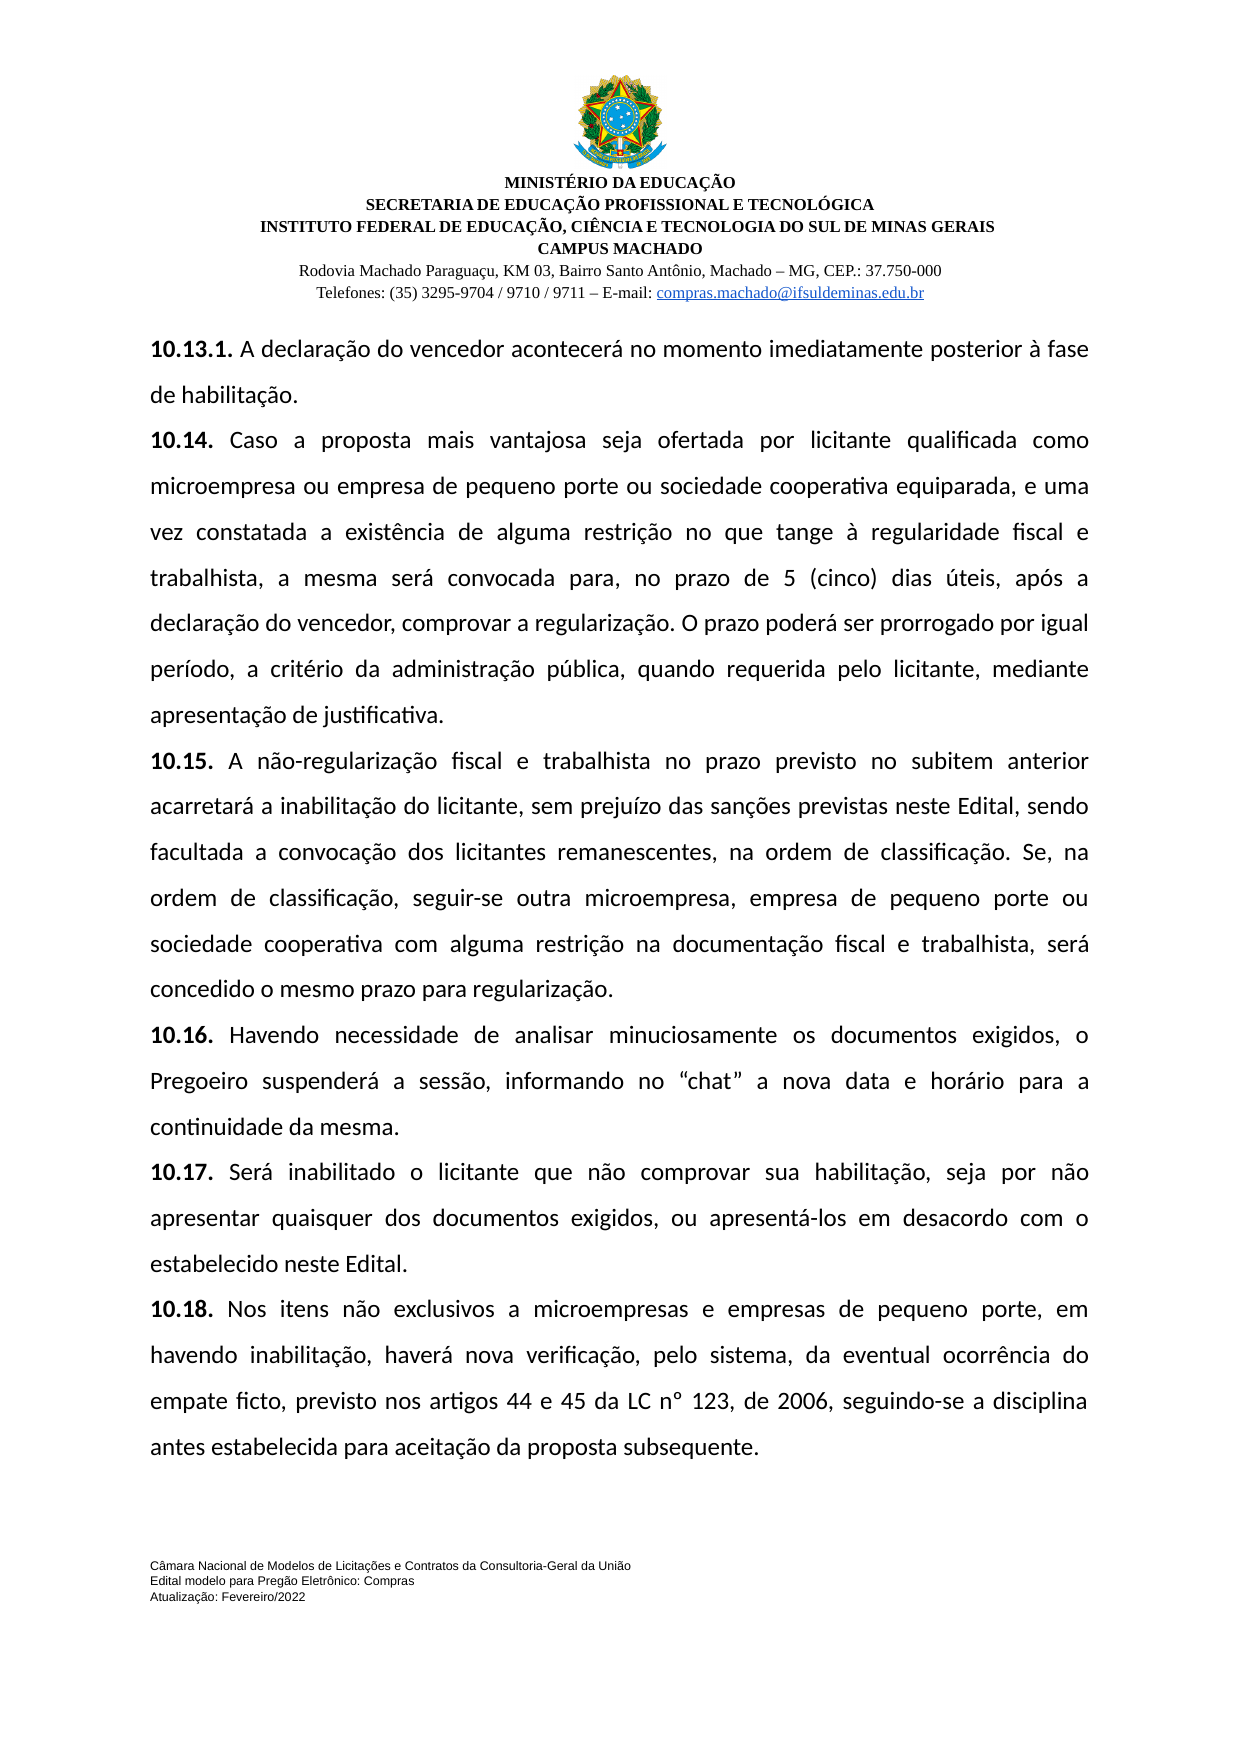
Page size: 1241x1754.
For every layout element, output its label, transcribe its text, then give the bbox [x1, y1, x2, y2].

list 10.13.1. A declaração do vencedor acontecerá no momento imediatamente posterior à fase de habilitação. [150, 333, 1090, 409]
text 10.14. Caso a proposta mais vantajosa seja ofertada por licitante qualificada como microempresa ou empresa de pequeno porte ou sociedade cooperativa equiparada, e uma vez constatada a existência de alguma restrição no que tange à regularidade fiscal e trabalhista, a mesma será convocada para, no prazo de 5 (cinco) dias úteis, após a declaração do vencedor, comprovar a regularização. O prazo poderá ser prorrogado por igual período, a critério da administração pública, quando requerida pelo licitante, mediante apresentação de justificativa. [150, 425, 1090, 729]
picture [573, 75, 667, 169]
list 10.18. Nos itens não exclusivos a microempresas e empresas de pequeno porte, em havendo inabilitação, haverá nova verificação, pelo sistema, da eventual ocorrência do empate ficto, previsto nos artigos 44 e 45 da LC nº 123, de 2006, seguindo-se a disciplina antes estabelecida para aceitação da proposta subsequente. [150, 1293, 1090, 1461]
picture [613, 164, 628, 169]
list 10.15. A não-regularização fiscal e trabalhista no prazo previsto no subitem anterior acarretará a inabilitação do licitante, sem prejuízo das sanções previstas neste Edital, sendo facultada a convocação dos licitantes remanescentes, na ordem de classificação. Se, na ordem de classificação, seguir-se outra microempresa, empresa de pequeno porte ou sociedade cooperativa com alguma restrição na documentação fiscal e trabalhista, será concedido o mesmo prazo para regularização. [150, 745, 1090, 1004]
list 10.16. Havendo necessidade de analisar minuciosamente os documentos exigidos, o Pregoeiro suspenderá a sessão, informando no “chat” a nova data e horário para a continuidade da mesma. [150, 1019, 1090, 1141]
list 10.17. Será inabilitado o licitante que não comprovar sua habilitação, seja por não apresentar quaisquer dos documentos exigidos, ou apresentá-los em desacordo com o estabelecido neste Edital. [150, 1156, 1090, 1278]
picture [639, 150, 650, 156]
